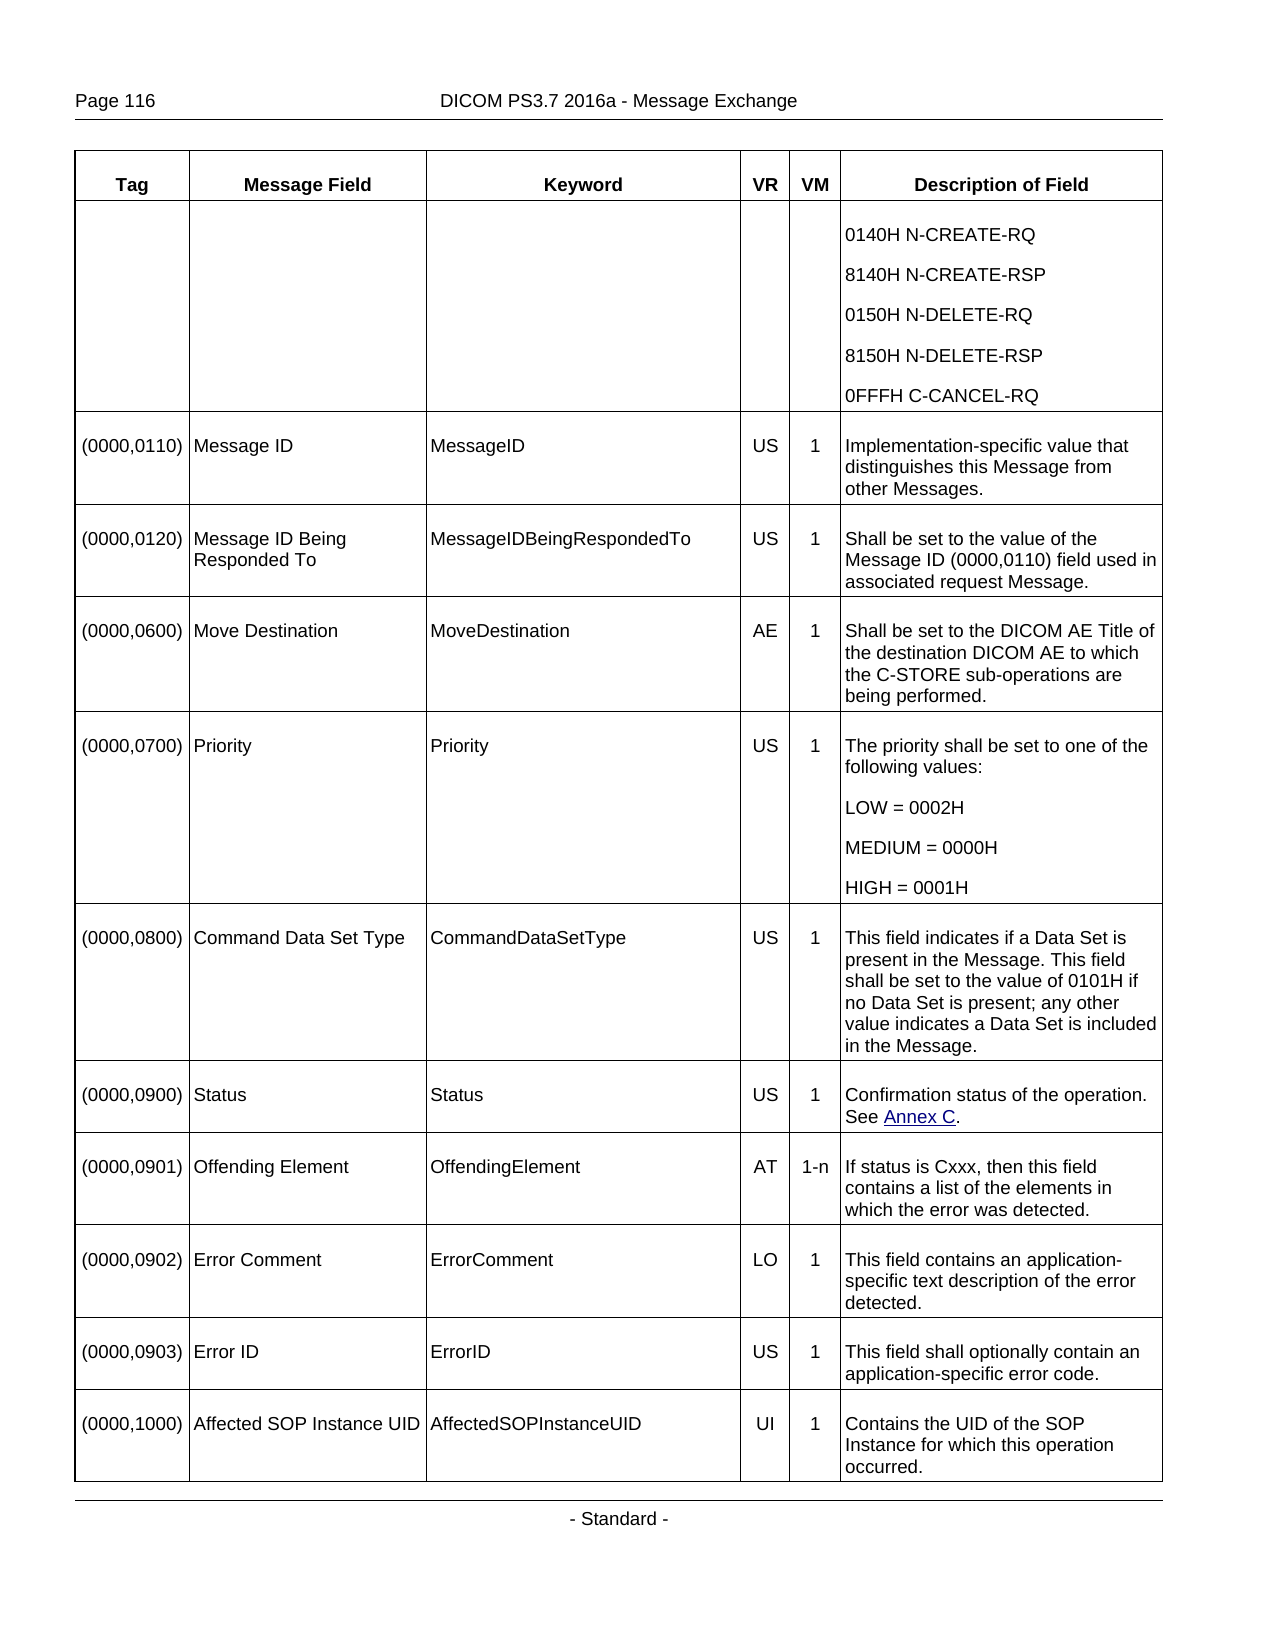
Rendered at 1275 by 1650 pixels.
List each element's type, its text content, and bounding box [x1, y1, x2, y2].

table_cell 1 [790, 1390, 840, 1481]
table_cell Status [427, 1061, 740, 1132]
table_cell Priority [427, 712, 740, 903]
table_cell This field contains an application-specific text description of the error detected. [841, 1225, 1162, 1317]
table_cell (0000,0900) [76, 1061, 189, 1132]
table_cell UI [741, 1390, 789, 1481]
table_cell Move Destination [190, 597, 426, 711]
table_cell [190, 201, 426, 411]
table_cell CommandDataSetType [427, 904, 740, 1060]
table_cell Message ID Being Responded To [190, 505, 426, 596]
table_cell (0000,0110) [76, 412, 189, 503]
table_header VR [741, 151, 789, 200]
table_header Description of Field [841, 151, 1162, 200]
table_cell US [741, 904, 789, 1060]
table_cell US [741, 712, 789, 903]
table_cell Offending Element [190, 1133, 426, 1224]
table_cell Status [190, 1061, 426, 1132]
table_cell If status is Cxxx, then this field contains a list of the elements in which the error was detected. [841, 1133, 1162, 1224]
table_cell AE [741, 597, 789, 711]
table_cell ErrorID [427, 1318, 740, 1388]
table_cell [741, 201, 789, 411]
table_cell Error Comment [190, 1225, 426, 1317]
table_cell OffendingElement [427, 1133, 740, 1224]
table_cell (0000,0800) [76, 904, 189, 1060]
table_cell US [741, 1061, 789, 1132]
table_cell 1 [790, 1061, 840, 1132]
table_cell Error ID [190, 1318, 426, 1388]
table_cell This field shall optionally contain an application-specific error code. [841, 1318, 1162, 1388]
table_cell 1 [790, 712, 840, 903]
table_cell 1-n [790, 1133, 840, 1224]
table_cell This field indicates if a Data Set is present in the Message. This field shall be set to the value of 0101H if no Data Set is present; any other value indicates a Data Set is included in the Message. [841, 904, 1162, 1060]
table_cell MoveDestination [427, 597, 740, 711]
table_cell 1 [790, 597, 840, 711]
table_cell ErrorComment [427, 1225, 740, 1317]
table_cell 0140H N-CREATE-RQ 8140H N-CREATE-RSP 0150H N-DELETE-RQ 8150H N-DELETE-RSP 0FFFH C-CANCEL-RQ [841, 201, 1162, 411]
table_cell [76, 201, 189, 411]
table_cell Confirmation status of the operation. See Annex C. [841, 1061, 1162, 1132]
table_cell (0000,0902) [76, 1225, 189, 1317]
table_cell 1 [790, 904, 840, 1060]
table_cell (0000,0120) [76, 505, 189, 596]
table_cell [790, 201, 840, 411]
table_header Keyword [427, 151, 740, 200]
table_cell US [741, 1318, 789, 1388]
table_cell AffectedSOPInstanceUID [427, 1390, 740, 1481]
table_cell Shall be set to the value of the Message ID (0000,0110) field used in associated request Message. [841, 505, 1162, 596]
table_cell LO [741, 1225, 789, 1317]
table_cell 1 [790, 1225, 840, 1317]
table_cell US [741, 505, 789, 596]
table_cell Priority [190, 712, 426, 903]
table_header Tag [76, 151, 189, 200]
table_cell 1 [790, 505, 840, 596]
table_cell US [741, 412, 789, 503]
table_cell MessageIDBeingRespondedTo [427, 505, 740, 596]
table_cell Shall be set to the DICOM AE Title of the destination DICOM AE to which the C-STORE sub-operations are being performed. [841, 597, 1162, 711]
table_cell 1 [790, 412, 840, 503]
table_cell Contains the UID of the SOP Instance for which this operation occurred. [841, 1390, 1162, 1481]
table_cell 1 [790, 1318, 840, 1388]
table_cell (0000,0600) [76, 597, 189, 711]
table_cell [427, 201, 740, 411]
table_header VM [790, 151, 840, 200]
table_cell Message ID [190, 412, 426, 503]
table_cell MessageID [427, 412, 740, 503]
table_cell AT [741, 1133, 789, 1224]
table_cell Command Data Set Type [190, 904, 426, 1060]
table_cell (0000,1000) [76, 1390, 189, 1481]
table_cell (0000,0903) [76, 1318, 189, 1388]
table_cell The priority shall be set to one of the following values: LOW = 0002H MEDIUM = 0000H HIGH = 0001H [841, 712, 1162, 903]
table_cell (0000,0700) [76, 712, 189, 903]
table_cell Affected SOP Instance UID [190, 1390, 426, 1481]
table_cell (0000,0901) [76, 1133, 189, 1224]
table_cell Implementation-specific value that distinguishes this Message from other Messages. [841, 412, 1162, 503]
table_header Message Field [190, 151, 426, 200]
